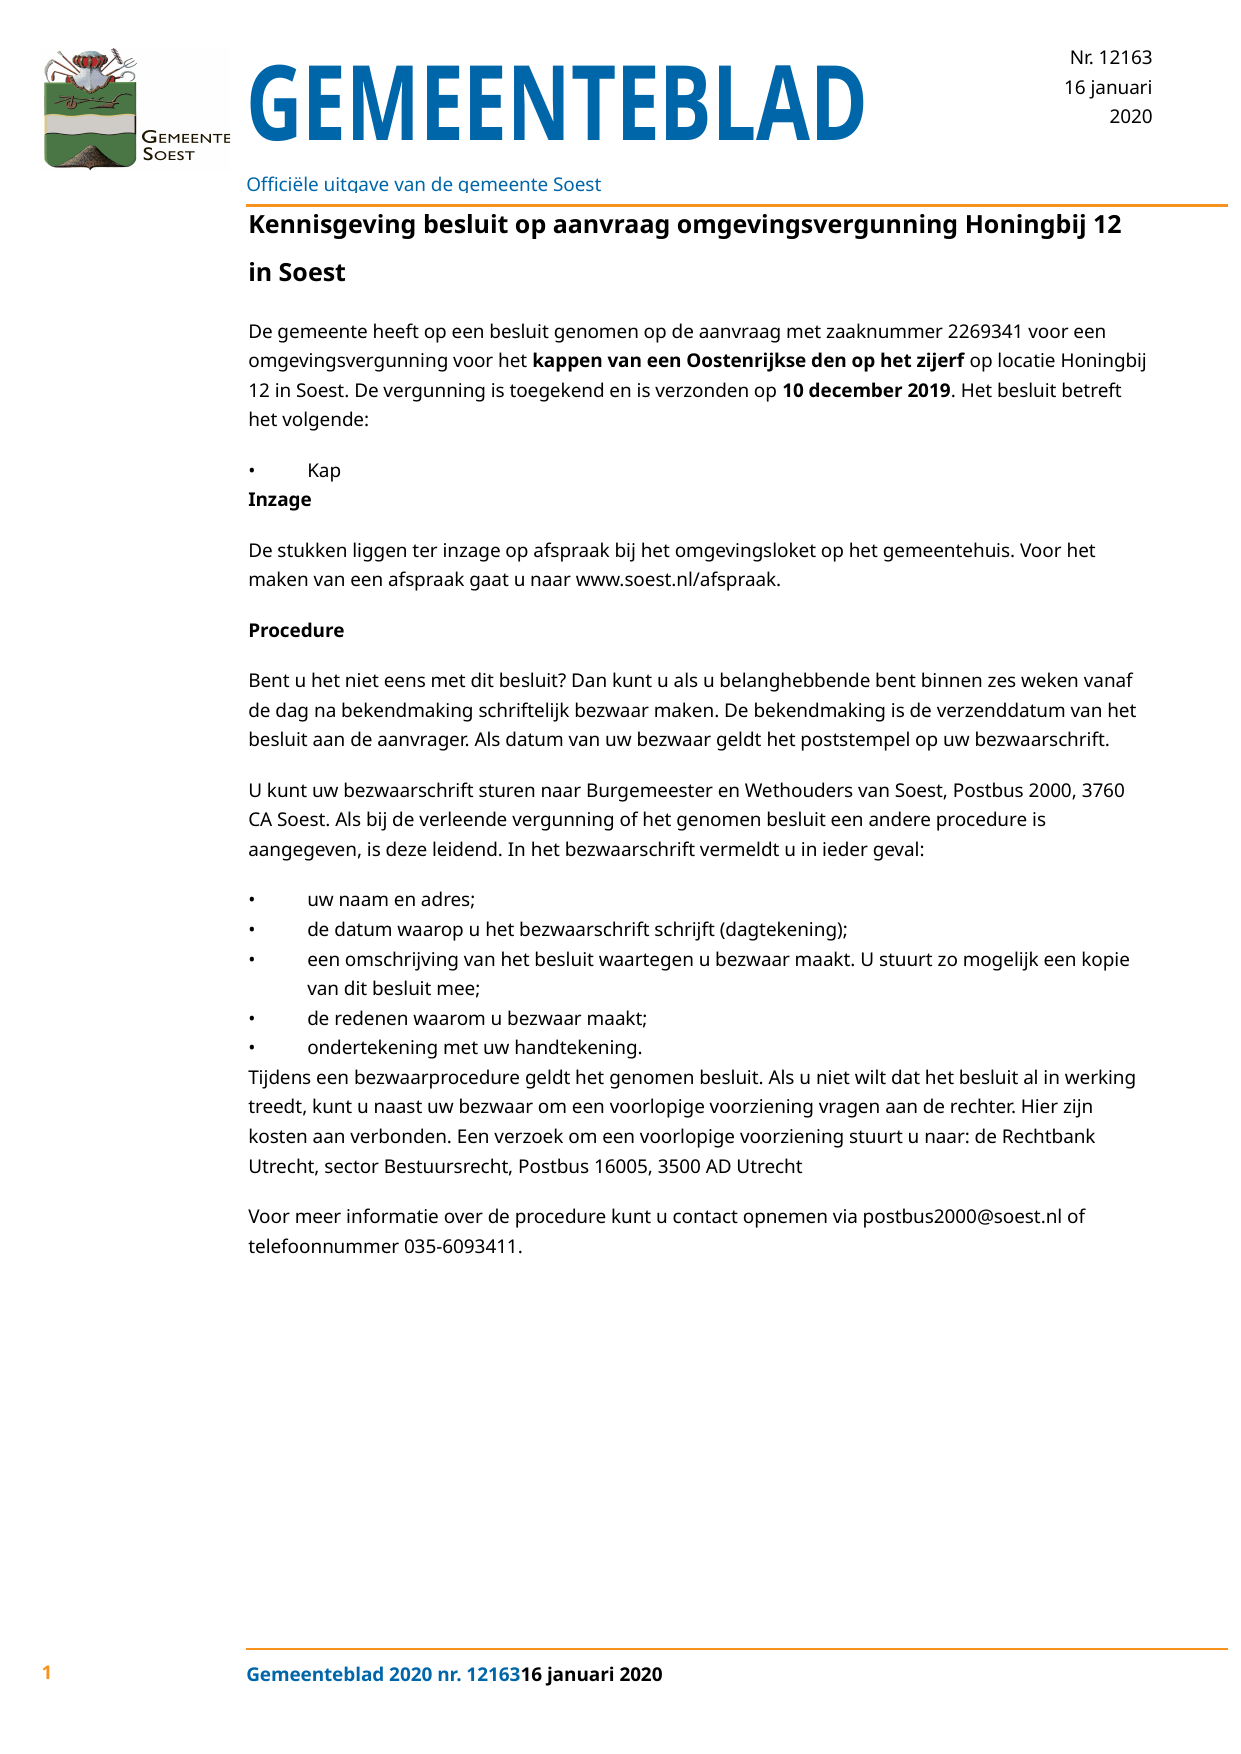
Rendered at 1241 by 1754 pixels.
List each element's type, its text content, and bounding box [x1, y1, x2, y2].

text De stukken liggen ter inzage op afspraak bij het omgevingsloket op het gemeentehuis. Voor het maken van een afspraak gaat u naar www.soest.nl/afspraak. [248, 537, 1152, 592]
text Tijdens een bezwaarprocedure geldt het genomen besluit. Als u niet wilt dat het besluit al in werking treedt, kunt u naast uw bezwaar om een voorlopige voorziening vragen aan de rechter. Hier zijn kosten aan verbonden. Een verzoek om een voorlopige voorziening stuurt u naar: de Rechtbank Utrecht, sector Bestuursrecht, Postbus 16005, 3500 AD Utrecht [248, 1064, 1152, 1179]
list een omschrijving van het besluit waartegen u bezwaar maakt. U stuurt zo mogelijk een kopie van dit besluit mee; [248, 946, 1152, 1001]
list de redenen waarom u bezwaar maakt; [248, 1005, 1152, 1031]
list de datum waarop u het bezwaarschrift schrijft (dagtekening); [248, 916, 1152, 942]
picture [41, 47, 231, 172]
text Voor meer informatie over de procedure kunt u contact opnemen via postbus2000@soest.nl of telefoonnummer 035-6093411. [248, 1203, 1152, 1259]
list uw naam en adres; [248, 887, 1152, 912]
list Kap [248, 457, 1152, 483]
list ondertekening met uw handtekening. [248, 1034, 1152, 1060]
text Bent u het niet eens met dit besluit? Dan kunt u als u belanghebbende bent binnen zes weken vanaf de dag na bekendmaking schriftelijk bezwaar maken. De bekendmaking is de verzenddatum van het besluit aan de aanvrager. Als datum van uw bezwaar geldt het poststempel op uw bezwaarschrift. [248, 667, 1152, 752]
text U kunt uw bezwaarschrift sturen naar Burgemeester en Wethouders van Soest, Postbus 2000, 3760 CA Soest. Als bij de verleende vergunning of het genomen besluit een andere procedure is aangegeven, is deze leidend. In het bezwaarschrift vermeldt u in ieder geval: [248, 777, 1152, 862]
text De gemeente heeft op een besluit genomen op de aanvraag met zaaknummer 2269341 voor een omgevingsvergunning voor het kappen van een Oostenrijkse den op het zijerf op locatie Honingbij 12 in Soest. De vergunning is toegekend en is verzonden op 10 december 2019. Het besluit betreft het volgende: [248, 318, 1152, 432]
text Kennisgeving besluit op aanvraag omgevingsvergunning Honingbij 12 in Soest [248, 207, 1152, 288]
text Inzage [248, 487, 1152, 512]
text Procedure [248, 617, 1152, 643]
